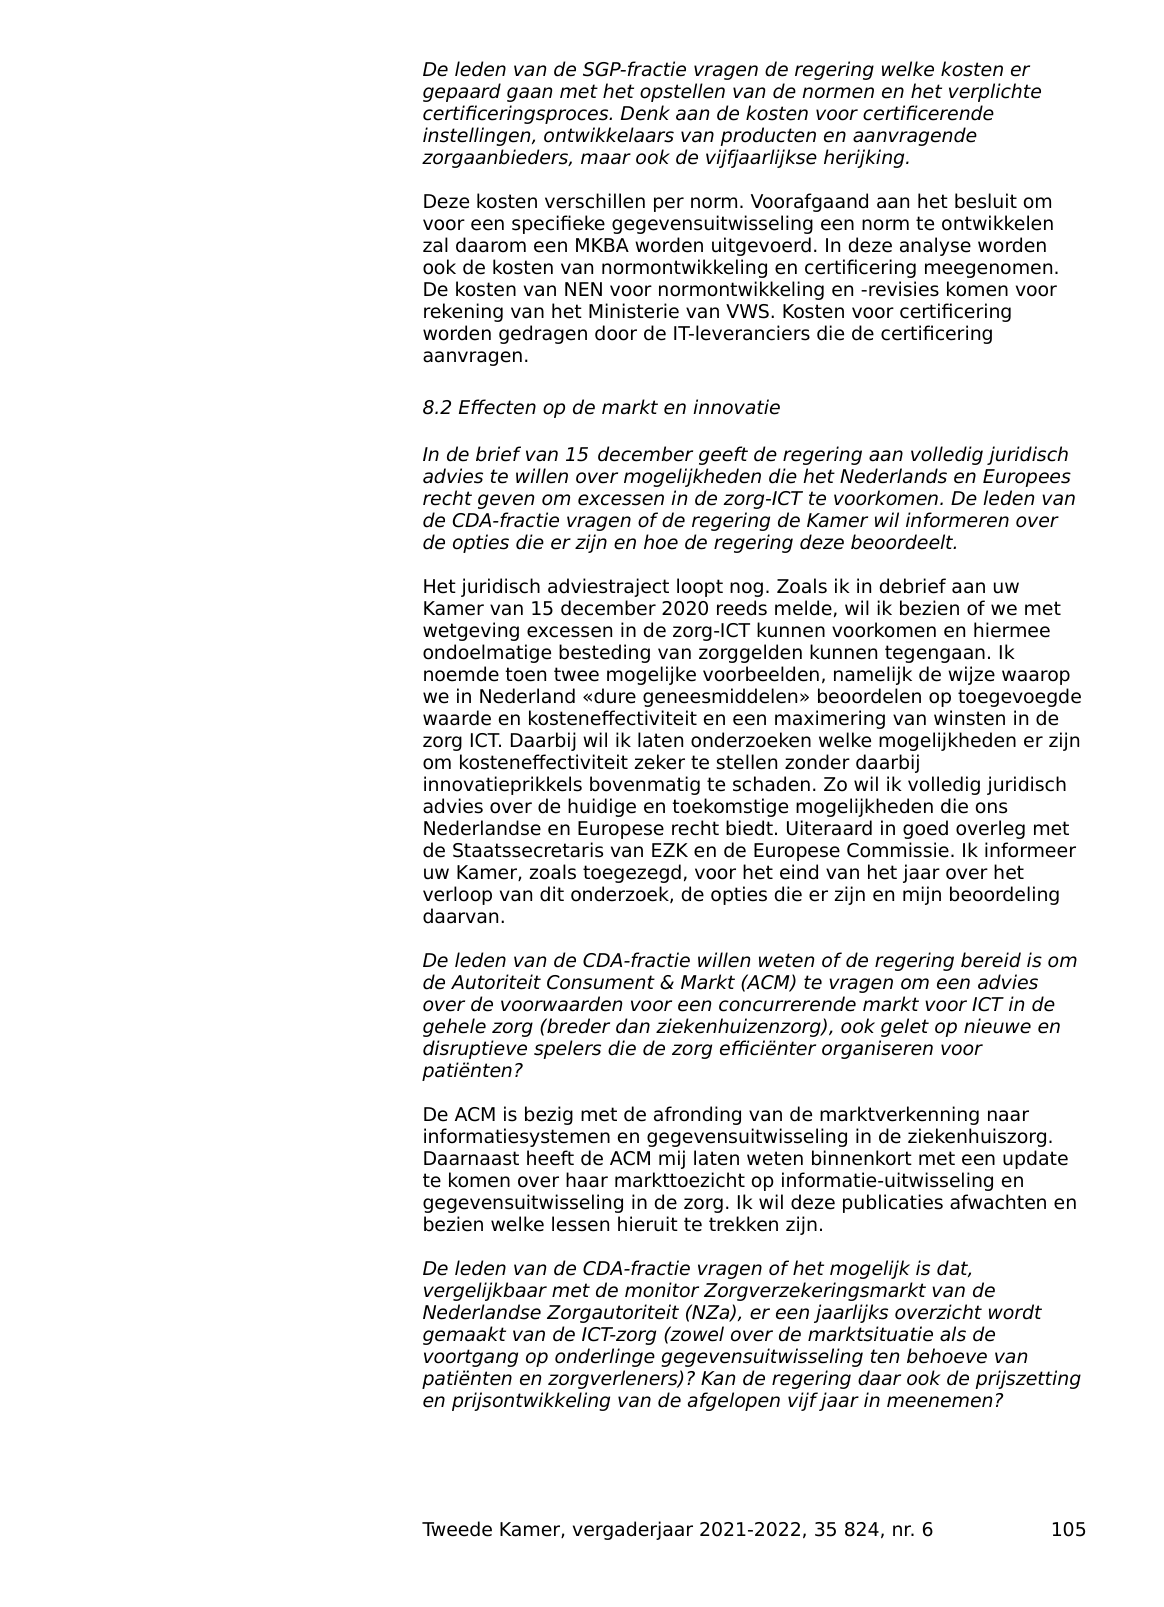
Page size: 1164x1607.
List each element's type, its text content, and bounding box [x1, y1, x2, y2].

subtitle 8.2 Effecten op de markt en innovatie [422, 397, 1087, 419]
text De leden van de SGP-fractie vragen de regering welke kosten er gepaard gaan met het opstellen van de normen en het verplichte certificeringsproces. Denk aan de kosten voor certificerende instellingen, ontwikkelaars van producten en aanvragende zorgaanbieders, maar ook de vijfjaarlijkse herijking. [422, 59, 1087, 169]
text De ACM is bezig met de afronding van de marktverkenning naar informatiesystemen en gegevensuitwisseling in de ziekenhuiszorg. Daarnaast heeft de ACM mij laten weten binnenkort met een update te komen over haar markttoezicht op informatie-uitwisseling en gegevensuitwisseling in de zorg. Ik wil deze publicaties afwachten en bezien welke lessen hieruit te trekken zijn. [422, 1104, 1087, 1236]
text In de brief van 15 december geeft de regering aan volledig juridisch advies te willen over mogelijkheden die het Nederlands en Europees recht geven om excessen in de zorg-ICT te voorkomen. De leden van de CDA-fractie vragen of de regering de Kamer wil informeren over de opties die er zijn en hoe de regering deze beoordeelt. [422, 444, 1087, 554]
text Het juridisch adviestraject loopt nog. Zoals ik in debrief aan uw Kamer van 15 december 2020 reeds melde, wil ik bezien of we met wetgeving excessen in de zorg-ICT kunnen voorkomen en hiermee ondoelmatige besteding van zorggelden kunnen tegengaan. Ik noemde toen twee mogelijke voorbeelden, namelijk de wijze waarop we in Nederland «dure geneesmiddelen» beoordelen op toegevoegde waarde en kosteneffectiviteit en een maximering van winsten in de zorg ICT. Daarbij wil ik laten onderzoeken welke mogelijkheden er zijn om kosteneffectiviteit zeker te stellen zonder daarbij innovatieprikkels bovenmatig te schaden. Zo wil ik volledig juridisch advies over de huidige en toekomstige mogelijkheden die ons Nederlandse en Europese recht biedt. Uiteraard in goed overleg met de Staatssecretaris van EZK en de Europese Commissie. Ik informeer uw Kamer, zoals toegezegd, voor het eind van het jaar over het verloop van dit onderzoek, de opties die er zijn en mijn beoordeling daarvan. [422, 576, 1087, 928]
text De leden van de CDA-fractie willen weten of de regering bereid is om de Autoriteit Consument & Markt (ACM) te vragen om een advies over de voorwaarden voor een concurrerende markt voor ICT in de gehele zorg (breder dan ziekenhuizenzorg), ook gelet op nieuwe en disruptieve spelers die de zorg efficiënter organiseren voor patiënten? [422, 950, 1087, 1082]
text De kosten van NEN voor normontwikkeling en -revisies komen voor rekening van het Ministerie van VWS. Kosten voor certificering worden gedragen door de IT-leveranciers die de certificering aanvragen. [422, 279, 1087, 367]
text De leden van de CDA-fractie vragen of het mogelijk is dat, vergelijkbaar met de monitor Zorgverzekeringsmarkt van de Nederlandse Zorgautoriteit (NZa), er een jaarlijks overzicht wordt gemaakt van de ICT-zorg (zowel over de marktsituatie als de voortgang op onderlinge gegevensuitwisseling ten behoeve van patiënten en zorgverleners)? Kan de regering daar ook de prijszetting en prijsontwikkeling van de afgelopen vijf jaar in meenemen? [422, 1258, 1087, 1412]
text Deze kosten verschillen per norm. Voorafgaand aan het besluit om voor een specifieke gegevensuitwisseling een norm te ontwikkelen zal daarom een MKBA worden uitgevoerd. In deze analyse worden ook de kosten van normontwikkeling en certificering meegenomen. [422, 191, 1087, 279]
